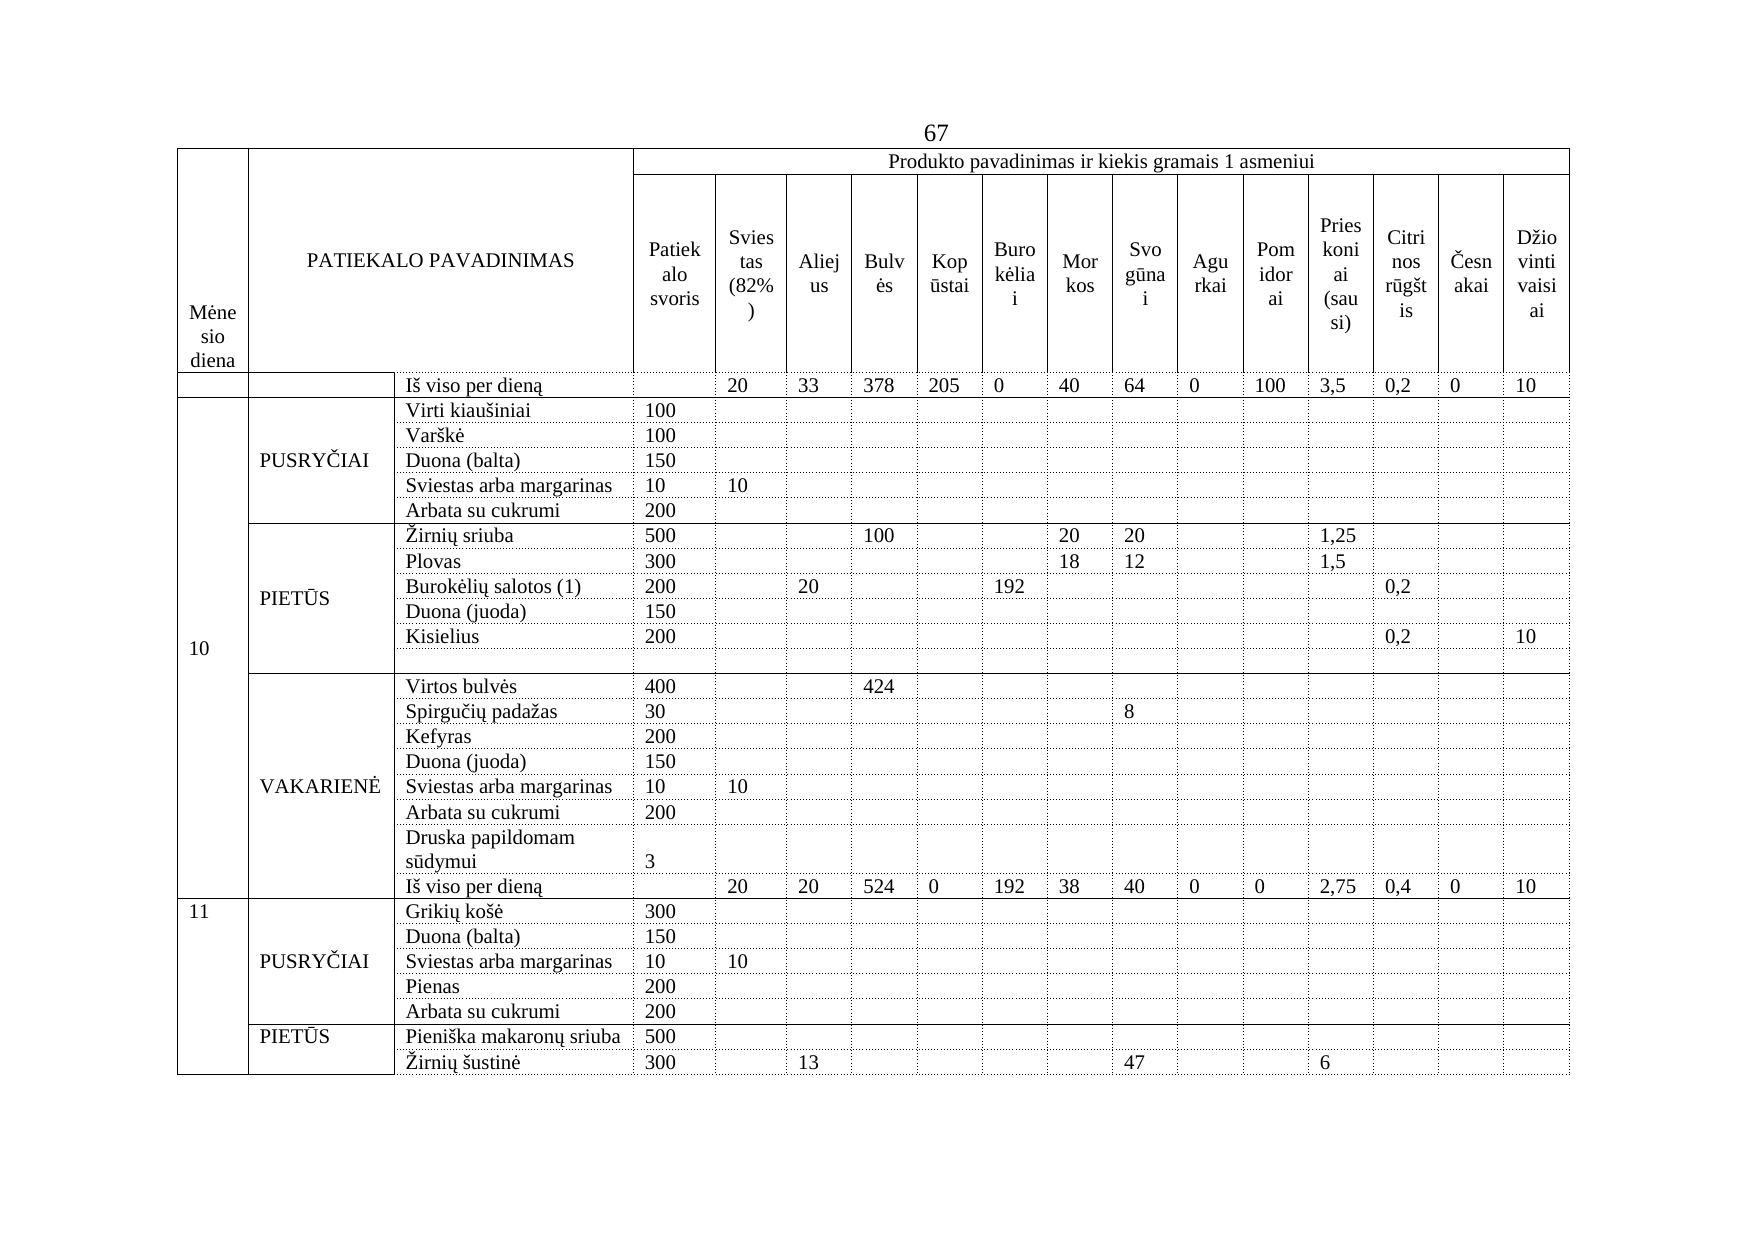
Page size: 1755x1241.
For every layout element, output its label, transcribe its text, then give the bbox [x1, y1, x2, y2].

table_cell [1113, 623, 1178, 648]
table_cell [249, 373, 394, 397]
table_cell 38 [1048, 873, 1113, 898]
table_cell [1581, 472, 1595, 497]
table_cell 20 [716, 372, 787, 397]
table_cell [1439, 748, 1504, 773]
table_cell [1113, 948, 1178, 973]
table_cell [1113, 648, 1178, 673]
table_cell [982, 472, 1047, 497]
table_cell [982, 698, 1047, 723]
table_cell [716, 447, 787, 472]
table_cell [1308, 998, 1373, 1023]
table_cell [1178, 998, 1243, 1023]
table_cell [787, 1025, 852, 1048]
table_cell [1581, 973, 1595, 998]
table_cell [1243, 698, 1308, 723]
table_cell [1570, 472, 1581, 497]
table_cell [1243, 973, 1308, 998]
table_cell [1243, 447, 1308, 472]
table_cell [716, 648, 787, 673]
table_cell [716, 899, 787, 923]
table_cell [787, 899, 852, 923]
table_cell Varškė [395, 422, 633, 447]
table_cell 10 [178, 398, 248, 898]
table_cell Sviestas arba margarinas [395, 948, 633, 973]
table_cell 100 [633, 398, 716, 422]
table_cell [1113, 998, 1178, 1023]
table_cell [852, 923, 917, 948]
table_cell [787, 723, 852, 748]
table_cell [982, 748, 1047, 773]
table_cell [1504, 573, 1570, 598]
table_cell [1439, 573, 1504, 598]
table_cell [787, 472, 852, 497]
table_cell [1374, 398, 1439, 422]
table_cell [1581, 774, 1595, 798]
table_cell [1504, 648, 1570, 673]
table_cell [1581, 422, 1595, 447]
table_cell [1570, 598, 1581, 623]
table_cell [1570, 948, 1581, 973]
table_cell [1581, 898, 1595, 923]
table_cell [1178, 674, 1243, 698]
table_cell [1374, 824, 1439, 873]
table_cell [1504, 723, 1570, 748]
table_cell [852, 472, 917, 497]
table_cell [787, 497, 852, 522]
table_cell [982, 1049, 1047, 1074]
table_cell [787, 824, 852, 873]
table_cell [917, 598, 982, 623]
table_cell [917, 648, 982, 673]
table_cell 500 [633, 524, 716, 547]
table_cell Bulvės [852, 175, 917, 372]
table_cell [1374, 774, 1439, 798]
table_cell [1374, 447, 1439, 472]
table_cell [1504, 497, 1570, 522]
table_cell 1,25 [1308, 524, 1373, 547]
table_cell Pomidorai [1244, 175, 1308, 372]
table_cell [716, 422, 787, 447]
table_cell PIETŪS [249, 1025, 394, 1074]
table_cell 20 [787, 873, 852, 898]
table_cell [1243, 998, 1308, 1023]
table_cell [1504, 598, 1570, 623]
table_cell [1048, 623, 1113, 648]
table_cell 12 [1113, 548, 1178, 573]
table_cell [1243, 573, 1308, 598]
table_cell [716, 548, 787, 573]
table_cell [716, 973, 787, 998]
table_cell 300 [633, 548, 716, 573]
table_cell 20 [1048, 524, 1113, 547]
table_cell [1570, 799, 1581, 824]
table_cell [917, 674, 982, 698]
table_cell 10 [716, 472, 787, 497]
table_cell Duona (juoda) [395, 748, 633, 773]
table_header Mėnesio diena [178, 149, 248, 372]
table_cell [1581, 397, 1595, 422]
table_cell [917, 1025, 982, 1048]
table_cell [982, 899, 1047, 923]
table_cell [787, 623, 852, 648]
table_cell [982, 923, 1047, 948]
table_cell Iš viso per dieną [395, 372, 633, 397]
table_cell [1374, 674, 1439, 698]
table_cell [1308, 674, 1373, 698]
table_cell [787, 698, 852, 723]
table_cell [1581, 748, 1595, 773]
table_cell [1374, 598, 1439, 623]
table_cell [1581, 998, 1595, 1023]
table_cell [1113, 923, 1178, 948]
table_cell [787, 422, 852, 447]
table_cell [1581, 548, 1595, 573]
table_cell [1374, 497, 1439, 522]
table_cell [1504, 472, 1570, 497]
table_cell 0,2 [1374, 623, 1439, 648]
table_cell [1113, 447, 1178, 472]
table_cell [1178, 548, 1243, 573]
table_cell [1581, 799, 1595, 824]
table_cell Agurkai [1178, 175, 1243, 372]
table_cell Arbata su cukrumi [395, 497, 633, 522]
table_cell [716, 748, 787, 773]
table_cell [1570, 898, 1581, 923]
table_cell [1113, 398, 1178, 422]
table_cell [917, 824, 982, 873]
table_cell 200 [633, 998, 716, 1023]
table_cell [1504, 548, 1570, 573]
table_cell 200 [633, 973, 716, 998]
table_cell [716, 623, 787, 648]
table_cell 0,4 [1374, 873, 1439, 898]
table_cell [633, 372, 716, 397]
table_cell [1439, 1049, 1504, 1074]
table_cell [1243, 824, 1308, 873]
table_cell [1308, 748, 1373, 773]
table_cell [917, 1049, 982, 1074]
table_cell [1308, 923, 1373, 948]
table_cell [1570, 422, 1581, 447]
table_cell [1570, 774, 1581, 798]
table_cell [1504, 447, 1570, 472]
table_cell [716, 923, 787, 948]
table_cell [1178, 698, 1243, 723]
table_cell [1113, 497, 1178, 522]
table_cell Virti kiaušiniai [395, 398, 633, 422]
table_cell [1570, 623, 1581, 648]
table_cell [1308, 948, 1373, 973]
table_cell [1374, 524, 1439, 547]
table_cell [852, 623, 917, 648]
table_cell [852, 398, 917, 422]
table_cell 40 [1113, 873, 1178, 898]
table_cell [1048, 422, 1113, 447]
table_cell [1581, 1024, 1595, 1048]
table_cell [1308, 973, 1373, 998]
table_cell Patiekalo svoris [634, 175, 715, 372]
table_cell [716, 998, 787, 1023]
table_cell 300 [633, 1049, 716, 1074]
table_cell 33 [787, 372, 852, 397]
table_cell [982, 998, 1047, 1023]
table_cell 0,2 [1374, 372, 1439, 397]
table_cell Duona (balta) [395, 447, 633, 472]
table_cell [982, 497, 1047, 522]
table_cell Prieskoniai (sausi) [1309, 175, 1373, 372]
table_cell [982, 524, 1047, 547]
table_cell PUSRYČIAI [249, 899, 394, 1023]
table_cell [1048, 824, 1113, 873]
table_cell [1113, 422, 1178, 447]
table_cell [1243, 674, 1308, 698]
table_cell 64 [1113, 372, 1178, 397]
table_cell [1178, 799, 1243, 824]
table_cell [1178, 973, 1243, 998]
table_cell [716, 723, 787, 748]
table_cell [787, 674, 852, 698]
table_cell Pienas [395, 973, 633, 998]
table_cell [1570, 723, 1581, 748]
table_cell [852, 422, 917, 447]
table_cell 47 [1113, 1049, 1178, 1074]
table_cell [982, 774, 1047, 798]
table_cell [1570, 497, 1581, 522]
table_cell [917, 548, 982, 573]
table_cell [716, 524, 787, 547]
table_cell [1308, 774, 1373, 798]
table_cell [1504, 824, 1570, 873]
table_cell 0 [1439, 873, 1504, 898]
table_cell [1504, 524, 1570, 547]
table_cell [787, 998, 852, 1023]
table_cell [982, 648, 1047, 673]
table_cell [1504, 748, 1570, 773]
table_cell [1504, 899, 1570, 923]
table_cell Džiovinti vaisiai [1504, 175, 1569, 372]
table_cell [1243, 774, 1308, 798]
table_cell [1374, 923, 1439, 948]
table_cell [1374, 899, 1439, 923]
table_cell [1048, 923, 1113, 948]
table_cell [1113, 774, 1178, 798]
table_cell [1504, 799, 1570, 824]
table_cell [716, 497, 787, 522]
table_cell [1439, 422, 1504, 447]
table_cell [917, 948, 982, 973]
table_cell [1570, 998, 1581, 1023]
table_cell [1048, 748, 1113, 773]
table_cell [1048, 899, 1113, 923]
table_cell [982, 824, 1047, 873]
table_cell [1581, 673, 1595, 698]
table_cell [852, 748, 917, 773]
table_cell [1439, 1025, 1504, 1048]
table_cell [1374, 548, 1439, 573]
table_cell [395, 648, 633, 673]
table_cell [917, 774, 982, 798]
table_cell Plovas [395, 548, 633, 573]
table_cell Arbata su cukrumi [395, 799, 633, 824]
table_cell [1581, 372, 1595, 397]
table_cell 10 [716, 948, 787, 973]
table_cell 30 [633, 698, 716, 723]
table_cell [1048, 648, 1113, 673]
table_cell [1374, 973, 1439, 998]
table_cell [1113, 748, 1178, 773]
table_cell Kisielius [395, 623, 633, 648]
table_cell [1048, 698, 1113, 723]
table_cell [1308, 472, 1373, 497]
table_cell [852, 799, 917, 824]
table_cell [1439, 497, 1504, 522]
table_cell [1308, 623, 1373, 648]
table_cell [917, 472, 982, 497]
table_cell 200 [633, 723, 716, 748]
table_cell [1439, 623, 1504, 648]
table_cell 150 [633, 598, 716, 623]
table_cell [852, 698, 917, 723]
table_cell 100 [852, 524, 917, 547]
table_cell [1243, 398, 1308, 422]
table_cell 40 [1048, 372, 1113, 397]
table_cell [1570, 873, 1581, 898]
table_cell 0 [982, 372, 1047, 397]
table_cell [1439, 824, 1504, 873]
table_cell [1570, 548, 1581, 573]
table_cell [1243, 524, 1308, 547]
table_cell [1178, 723, 1243, 748]
table_cell 200 [633, 799, 716, 824]
table_cell Česnakai [1439, 175, 1503, 372]
table_cell [1243, 723, 1308, 748]
table_cell [1308, 824, 1373, 873]
table_cell [1374, 698, 1439, 723]
table_cell [917, 524, 982, 547]
table_cell [1308, 698, 1373, 723]
table_cell [852, 899, 917, 923]
table_cell 20 [787, 573, 852, 598]
table_cell 200 [633, 497, 716, 522]
table_cell [1570, 824, 1581, 873]
table_cell Pieniška makaronų sriuba [395, 1025, 633, 1048]
table_cell 20 [716, 873, 787, 898]
table_cell 20 [1113, 524, 1178, 547]
table_cell [1113, 973, 1178, 998]
table_cell [1439, 398, 1504, 422]
table_cell Svogūnai [1113, 175, 1177, 372]
table_cell [1581, 573, 1595, 598]
table_cell [1581, 648, 1595, 673]
table_cell [917, 923, 982, 948]
table_cell Sviestas arba margarinas [395, 472, 633, 497]
table_cell [1048, 723, 1113, 748]
table_cell [1504, 674, 1570, 698]
table_cell [1439, 698, 1504, 723]
table_cell [1048, 998, 1113, 1023]
table_cell [1178, 524, 1243, 547]
table_cell [1048, 799, 1113, 824]
table_cell 8 [1113, 698, 1178, 723]
table_cell [1048, 973, 1113, 998]
table_cell [1570, 1049, 1581, 1074]
table_cell [1243, 472, 1308, 497]
table_cell 10 [1504, 372, 1570, 397]
table_cell 524 [852, 873, 917, 898]
table_cell Duona (balta) [395, 923, 633, 948]
table_cell [1439, 723, 1504, 748]
table_cell 10 [1504, 873, 1570, 898]
table_cell [1308, 1025, 1373, 1048]
table_cell [1581, 723, 1595, 748]
table_cell Druska papildomam sūdymui [395, 824, 633, 873]
table_cell [1048, 774, 1113, 798]
table_cell [852, 598, 917, 623]
table_cell [1243, 497, 1308, 522]
table_cell [1113, 824, 1178, 873]
table_cell [633, 873, 716, 898]
table_cell 0 [1178, 873, 1243, 898]
table_cell 200 [633, 623, 716, 648]
table_cell [1439, 899, 1504, 923]
table_cell [852, 648, 917, 673]
table_cell [1048, 573, 1113, 598]
table_cell [852, 447, 917, 472]
table_cell [1439, 548, 1504, 573]
table_cell [1178, 422, 1243, 447]
table_cell [1439, 524, 1504, 547]
table_cell [1581, 824, 1595, 873]
table_cell [1581, 873, 1595, 898]
table_cell [1048, 472, 1113, 497]
table_cell [1570, 973, 1581, 998]
table_cell [1178, 648, 1243, 673]
table_cell [1308, 398, 1373, 422]
table_cell [1374, 799, 1439, 824]
table_cell [917, 447, 982, 472]
table_cell [1581, 948, 1595, 973]
table_cell [1178, 623, 1243, 648]
table_cell [1113, 899, 1178, 923]
table_cell [1178, 1049, 1243, 1074]
table_cell [1504, 948, 1570, 973]
table_cell [1504, 398, 1570, 422]
table_cell [1178, 573, 1243, 598]
table_cell 300 [633, 899, 716, 923]
table_cell [1581, 523, 1595, 547]
table_cell [852, 998, 917, 1023]
table_cell [982, 548, 1047, 573]
table_cell [1581, 623, 1595, 648]
table_cell [982, 447, 1047, 472]
table_cell [1048, 948, 1113, 973]
table_cell 3 [633, 824, 716, 873]
table_cell Žirnių sriuba [395, 524, 633, 547]
table_cell [917, 698, 982, 723]
table_cell 192 [982, 873, 1047, 898]
table_cell [716, 674, 787, 698]
table_cell 192 [982, 573, 1047, 598]
table_cell [1243, 598, 1308, 623]
table_cell [787, 398, 852, 422]
table_cell Virtos bulvės [395, 674, 633, 698]
table_cell [1504, 998, 1570, 1023]
table_cell [1570, 174, 1581, 372]
table_cell 11 [178, 899, 248, 1074]
table_cell Kefyras [395, 723, 633, 748]
table_cell 10 [633, 472, 716, 497]
table_cell [917, 899, 982, 923]
table_cell [982, 948, 1047, 973]
table_cell [1439, 948, 1504, 973]
table_cell [1439, 648, 1504, 673]
table_cell 10 [633, 948, 716, 973]
table_cell [1243, 1049, 1308, 1074]
table_cell [1178, 899, 1243, 923]
table_cell [1178, 923, 1243, 948]
table_cell [1581, 698, 1595, 723]
table_header [1581, 148, 1595, 174]
table_cell Sviestas (82%) [716, 175, 786, 372]
table_cell [982, 398, 1047, 422]
table_cell [1439, 799, 1504, 824]
table_cell Citrinos rūgštis [1374, 175, 1438, 372]
table_cell [1243, 623, 1308, 648]
table_cell [1243, 422, 1308, 447]
table_cell [852, 497, 917, 522]
table_cell 0 [1243, 873, 1308, 898]
table_cell [1048, 1025, 1113, 1048]
table_cell [1178, 472, 1243, 497]
table_cell [787, 648, 852, 673]
table_cell [716, 1049, 787, 1074]
table_cell 150 [633, 447, 716, 472]
table_cell Burokėlių salotos (1) [395, 573, 633, 598]
table_cell [1178, 824, 1243, 873]
table_cell [1178, 447, 1243, 472]
table_cell [787, 774, 852, 798]
table_cell [852, 973, 917, 998]
table_cell [1581, 923, 1595, 948]
table_cell [1308, 799, 1373, 824]
table_cell [1308, 648, 1373, 673]
table_cell [1439, 774, 1504, 798]
table_cell [1178, 497, 1243, 522]
table_cell 10 [1504, 623, 1570, 648]
table_cell Morkos [1048, 175, 1112, 372]
table_cell 10 [633, 774, 716, 798]
table_cell [1113, 472, 1178, 497]
table_cell [1439, 472, 1504, 497]
table_cell [1243, 1025, 1308, 1048]
table_cell [1178, 748, 1243, 773]
table_cell PIETŪS [249, 524, 394, 673]
table_cell [1374, 998, 1439, 1023]
table_cell [1113, 1025, 1178, 1048]
table_cell [852, 1025, 917, 1048]
table_cell 10 [716, 774, 787, 798]
table_cell [1570, 523, 1581, 547]
table_cell [1439, 998, 1504, 1023]
table_cell [1439, 674, 1504, 698]
table_cell [1113, 573, 1178, 598]
table_cell [1048, 447, 1113, 472]
table_cell [1374, 723, 1439, 748]
table_cell 200 [633, 573, 716, 598]
table_cell [1570, 372, 1581, 397]
table_cell [1374, 748, 1439, 773]
table_cell [917, 422, 982, 447]
table_cell [1243, 648, 1308, 673]
table_cell Arbata su cukrumi [395, 998, 633, 1023]
table_cell 100 [1243, 372, 1308, 397]
table_cell [1243, 923, 1308, 948]
table_cell [1374, 1049, 1439, 1074]
table_cell Burokėliai [983, 175, 1047, 372]
table_cell [1439, 923, 1504, 948]
table_cell Kopūstai [918, 175, 982, 372]
table_header PATIEKALO PAVADINIMAS [249, 149, 633, 372]
table_cell [1581, 497, 1595, 522]
table_cell 13 [787, 1049, 852, 1074]
table_cell [917, 623, 982, 648]
table_cell [852, 723, 917, 748]
table_cell [1308, 447, 1373, 472]
table_cell [716, 824, 787, 873]
table_cell 18 [1048, 548, 1113, 573]
table_cell [1308, 899, 1373, 923]
table_cell 0 [1178, 372, 1243, 397]
table_cell [1504, 698, 1570, 723]
table_cell [716, 398, 787, 422]
table_cell [716, 698, 787, 723]
table_cell 150 [633, 748, 716, 773]
table_cell Duona (juoda) [395, 598, 633, 623]
table_cell Aliejus [787, 175, 851, 372]
table_cell Grikių košė [395, 899, 633, 923]
table_cell [1178, 1025, 1243, 1048]
table_cell [1048, 598, 1113, 623]
table_cell [1504, 923, 1570, 948]
table_cell [1178, 948, 1243, 973]
table_cell [1374, 472, 1439, 497]
table_cell [1048, 497, 1113, 522]
table_cell PUSRYČIAI [249, 398, 394, 522]
table_cell [1570, 923, 1581, 948]
table_cell 0 [1439, 372, 1504, 397]
table_cell [1243, 799, 1308, 824]
table_cell [1243, 748, 1308, 773]
table_cell [1374, 1025, 1439, 1048]
table_cell 400 [633, 674, 716, 698]
table_cell 205 [917, 372, 982, 397]
table_cell [982, 422, 1047, 447]
table_cell [1581, 447, 1595, 472]
table_cell 2,75 [1308, 873, 1373, 898]
table_cell [1308, 497, 1373, 522]
table_cell [917, 497, 982, 522]
table_cell [1504, 973, 1570, 998]
table_cell [1570, 748, 1581, 773]
table_cell [787, 923, 852, 948]
table_cell [1048, 674, 1113, 698]
table_cell [633, 648, 716, 673]
table_cell [1048, 1049, 1113, 1074]
table_cell 0 [917, 873, 982, 898]
table_cell [917, 799, 982, 824]
table_cell [1243, 548, 1308, 573]
table_header [1570, 148, 1581, 174]
table_cell Žirnių šustinė [395, 1049, 633, 1074]
table_cell [1570, 573, 1581, 598]
table_cell [716, 1025, 787, 1048]
table_cell 6 [1308, 1049, 1373, 1074]
table_cell [1048, 398, 1113, 422]
table_cell [1113, 723, 1178, 748]
table_cell [852, 948, 917, 973]
table_cell 3,5 [1308, 372, 1373, 397]
table_cell Iš viso per dieną [395, 873, 633, 898]
table_cell 0,2 [1374, 573, 1439, 598]
table_cell [716, 598, 787, 623]
table_header Produkto pavadinimas ir kiekis gramais 1 asmeniui [634, 149, 1569, 174]
table_cell [982, 799, 1047, 824]
table_cell VAKARIENĖ [249, 674, 394, 898]
table_cell 378 [852, 372, 917, 397]
table_cell [787, 548, 852, 573]
table_cell [917, 998, 982, 1023]
table_cell [1570, 447, 1581, 472]
table_cell [852, 774, 917, 798]
table_cell [178, 373, 248, 397]
table_cell [982, 1025, 1047, 1048]
table_cell [1504, 774, 1570, 798]
table_cell 424 [852, 674, 917, 698]
table_cell 150 [633, 923, 716, 948]
table_cell [1243, 899, 1308, 923]
table_cell [1113, 598, 1178, 623]
table_cell [1178, 598, 1243, 623]
table_cell [1581, 174, 1595, 372]
table_cell [1374, 948, 1439, 973]
table_cell [1581, 1049, 1595, 1074]
table_cell [1308, 573, 1373, 598]
table_cell [1308, 422, 1373, 447]
table_cell [1308, 723, 1373, 748]
table_cell [1504, 1049, 1570, 1074]
table_cell [1439, 598, 1504, 623]
table_cell [1504, 422, 1570, 447]
table_cell [1243, 948, 1308, 973]
table_cell [716, 799, 787, 824]
table_cell [1178, 774, 1243, 798]
table_cell [1570, 648, 1581, 673]
table_cell [1570, 673, 1581, 698]
table_cell Spirgučių padažas [395, 698, 633, 723]
table_cell [787, 524, 852, 547]
table_cell [982, 973, 1047, 998]
table_cell [787, 598, 852, 623]
table_cell [852, 548, 917, 573]
table_cell [787, 447, 852, 472]
table_cell [852, 573, 917, 598]
table_cell [1570, 1024, 1581, 1048]
table_cell [917, 398, 982, 422]
table_cell [982, 723, 1047, 748]
table_cell [852, 824, 917, 873]
table_cell [1439, 447, 1504, 472]
table_cell 100 [633, 422, 716, 447]
table_cell [982, 623, 1047, 648]
table_cell 1,5 [1308, 548, 1373, 573]
table_cell [1178, 398, 1243, 422]
table_cell 500 [633, 1025, 716, 1048]
table_cell [1308, 598, 1373, 623]
table_cell [1113, 799, 1178, 824]
table_cell [787, 973, 852, 998]
table_cell [1504, 1025, 1570, 1048]
table_cell [1570, 397, 1581, 422]
table_cell [917, 973, 982, 998]
table_cell [787, 799, 852, 824]
table_cell [1374, 648, 1439, 673]
table_cell [787, 948, 852, 973]
table_cell [982, 598, 1047, 623]
table_cell [787, 748, 852, 773]
table_cell [917, 723, 982, 748]
table_cell [852, 1049, 917, 1074]
table_cell [917, 573, 982, 598]
table_cell [716, 573, 787, 598]
table_cell Sviestas arba margarinas [395, 774, 633, 798]
table_cell [917, 748, 982, 773]
table_cell [1439, 973, 1504, 998]
table_cell [1581, 598, 1595, 623]
table_cell [1374, 422, 1439, 447]
table_cell [1113, 674, 1178, 698]
table_cell [1570, 698, 1581, 723]
table_cell [982, 674, 1047, 698]
